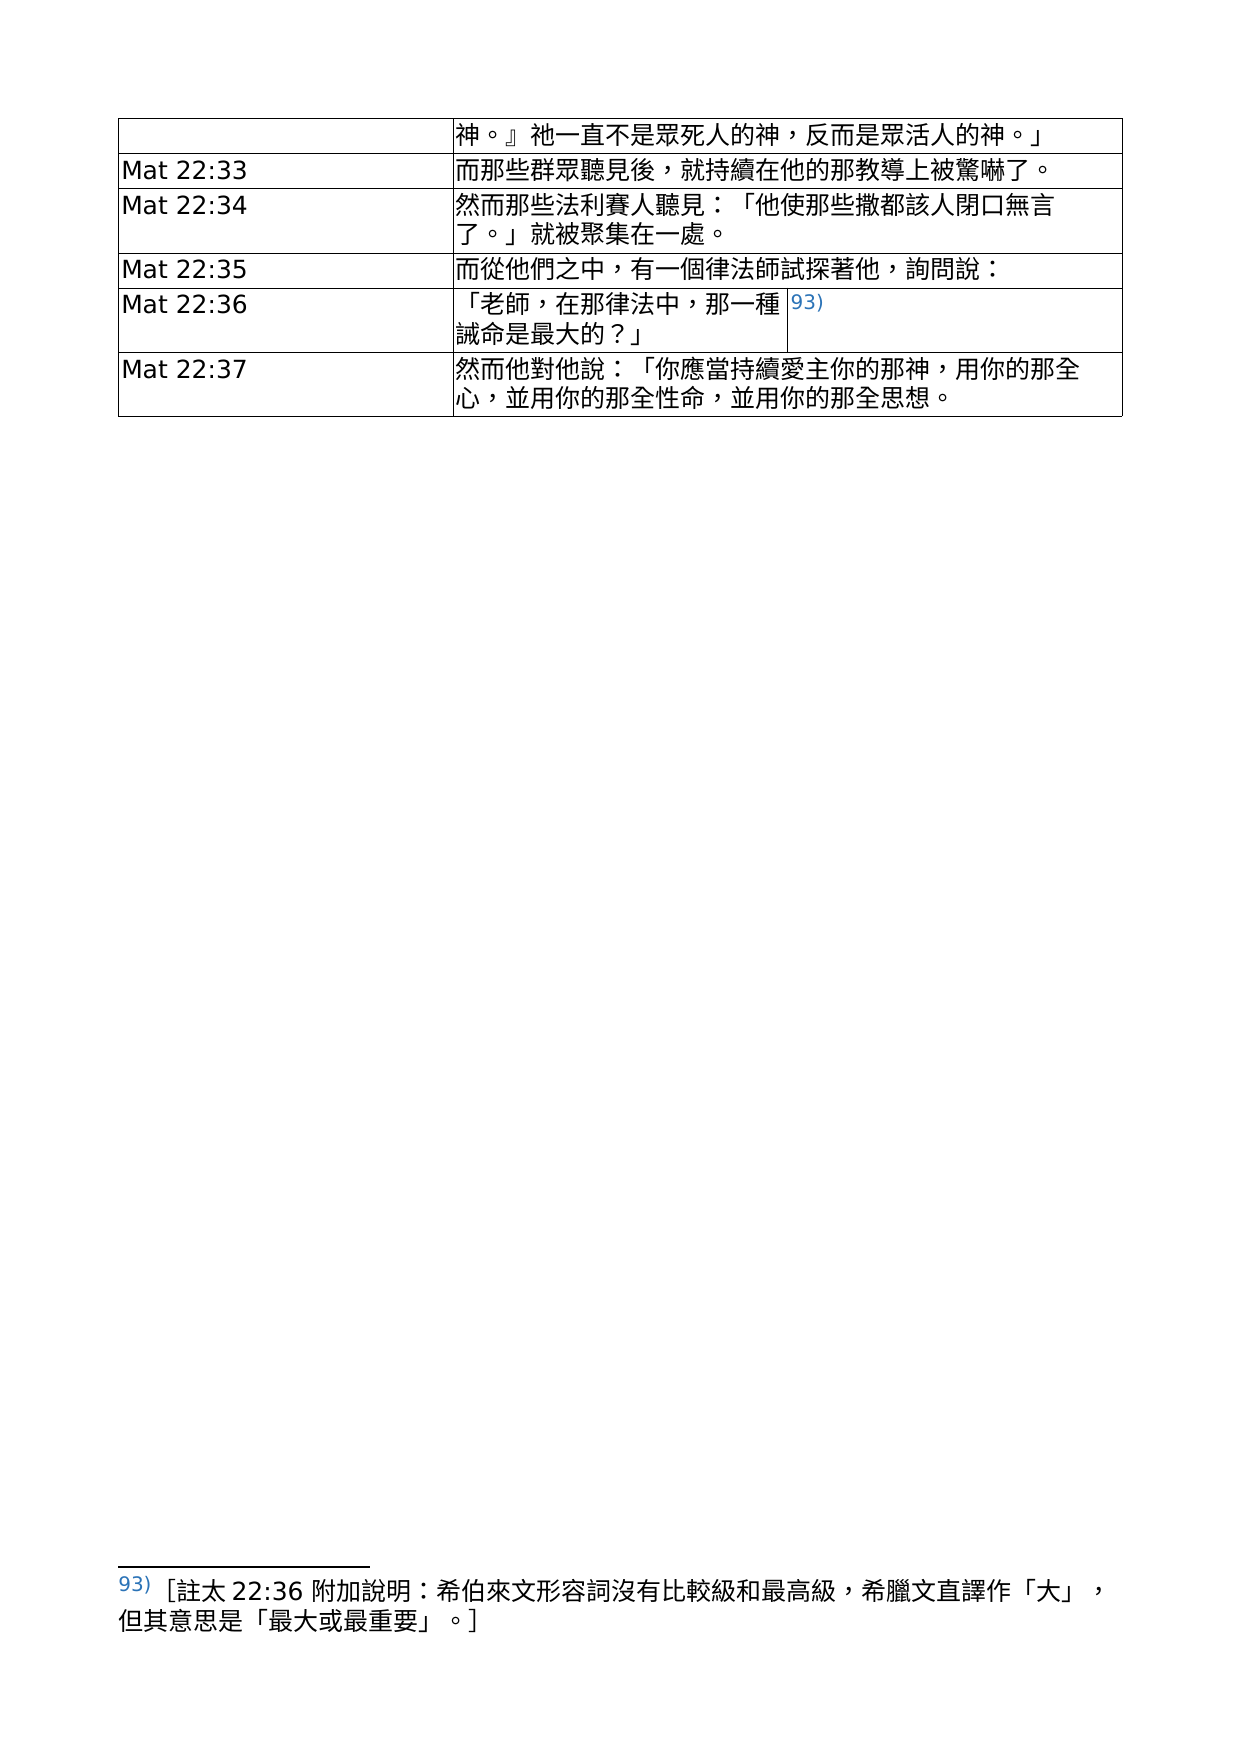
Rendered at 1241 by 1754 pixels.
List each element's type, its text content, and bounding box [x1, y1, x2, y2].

table_cell 神。』祂一直不是眾死人的神，反而是眾活人的神。」 [454, 119, 1122, 153]
table_cell Mat 22:37 [119, 353, 453, 416]
table_cell Mat 22:36 [119, 289, 453, 352]
table_cell [119, 119, 453, 153]
table_cell [788, 289, 1122, 352]
table_cell Mat 22:33 [119, 154, 453, 188]
table_cell 「老師，在那律法中，那一種誡命是最大的？」 [454, 289, 787, 352]
table_cell Mat 22:34 [119, 189, 453, 253]
table_cell 而從他們之中，有一個律法師試探著他，詢問說： [454, 254, 1122, 288]
table_cell 而那些群眾聽見後，就持續在他的那教導上被驚嚇了。 [454, 154, 1122, 188]
table_cell 然而那些法利賽人聽見：「他使那些撒都該人閉口無言了。」就被聚集在一處。 [454, 189, 1122, 253]
table_cell Mat 22:35 [119, 254, 453, 288]
table_cell 然而他對他說：「你應當持續愛主你的那神，用你的那全心，並用你的那全性命，並用你的那全思想。 [454, 353, 1122, 416]
